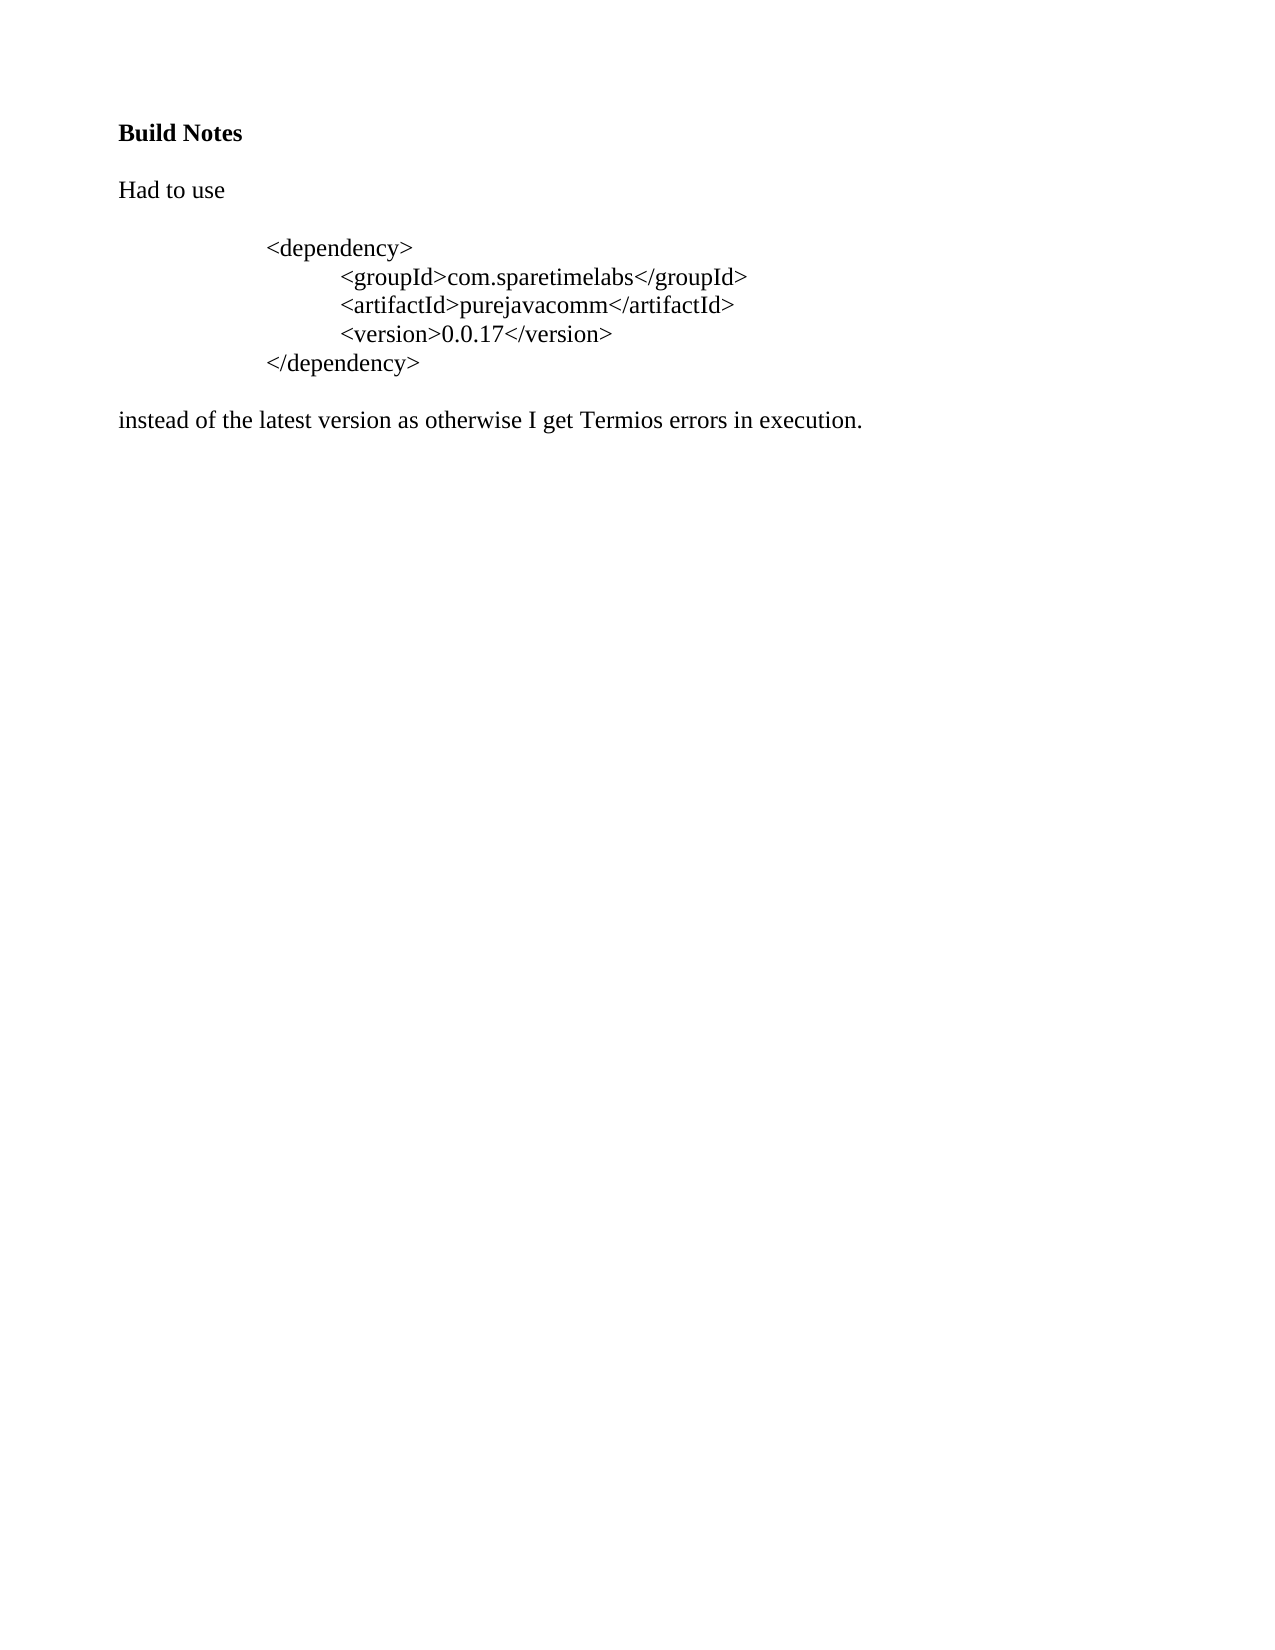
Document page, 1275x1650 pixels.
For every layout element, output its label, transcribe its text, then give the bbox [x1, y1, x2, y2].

text </dependency> [118, 348, 1157, 377]
text <version>0.0.17</version> [118, 319, 1157, 348]
text instead of the latest version as otherwise I get Termios errors in execution. [118, 406, 1157, 434]
text <dependency> [118, 233, 1157, 262]
text Had to use [118, 176, 1157, 204]
text <artifactId>purejavacomm</artifactId> [118, 291, 1157, 319]
text Build Notes [118, 118, 1157, 147]
text <groupId>com.sparetimelabs</groupId> [118, 262, 1157, 291]
